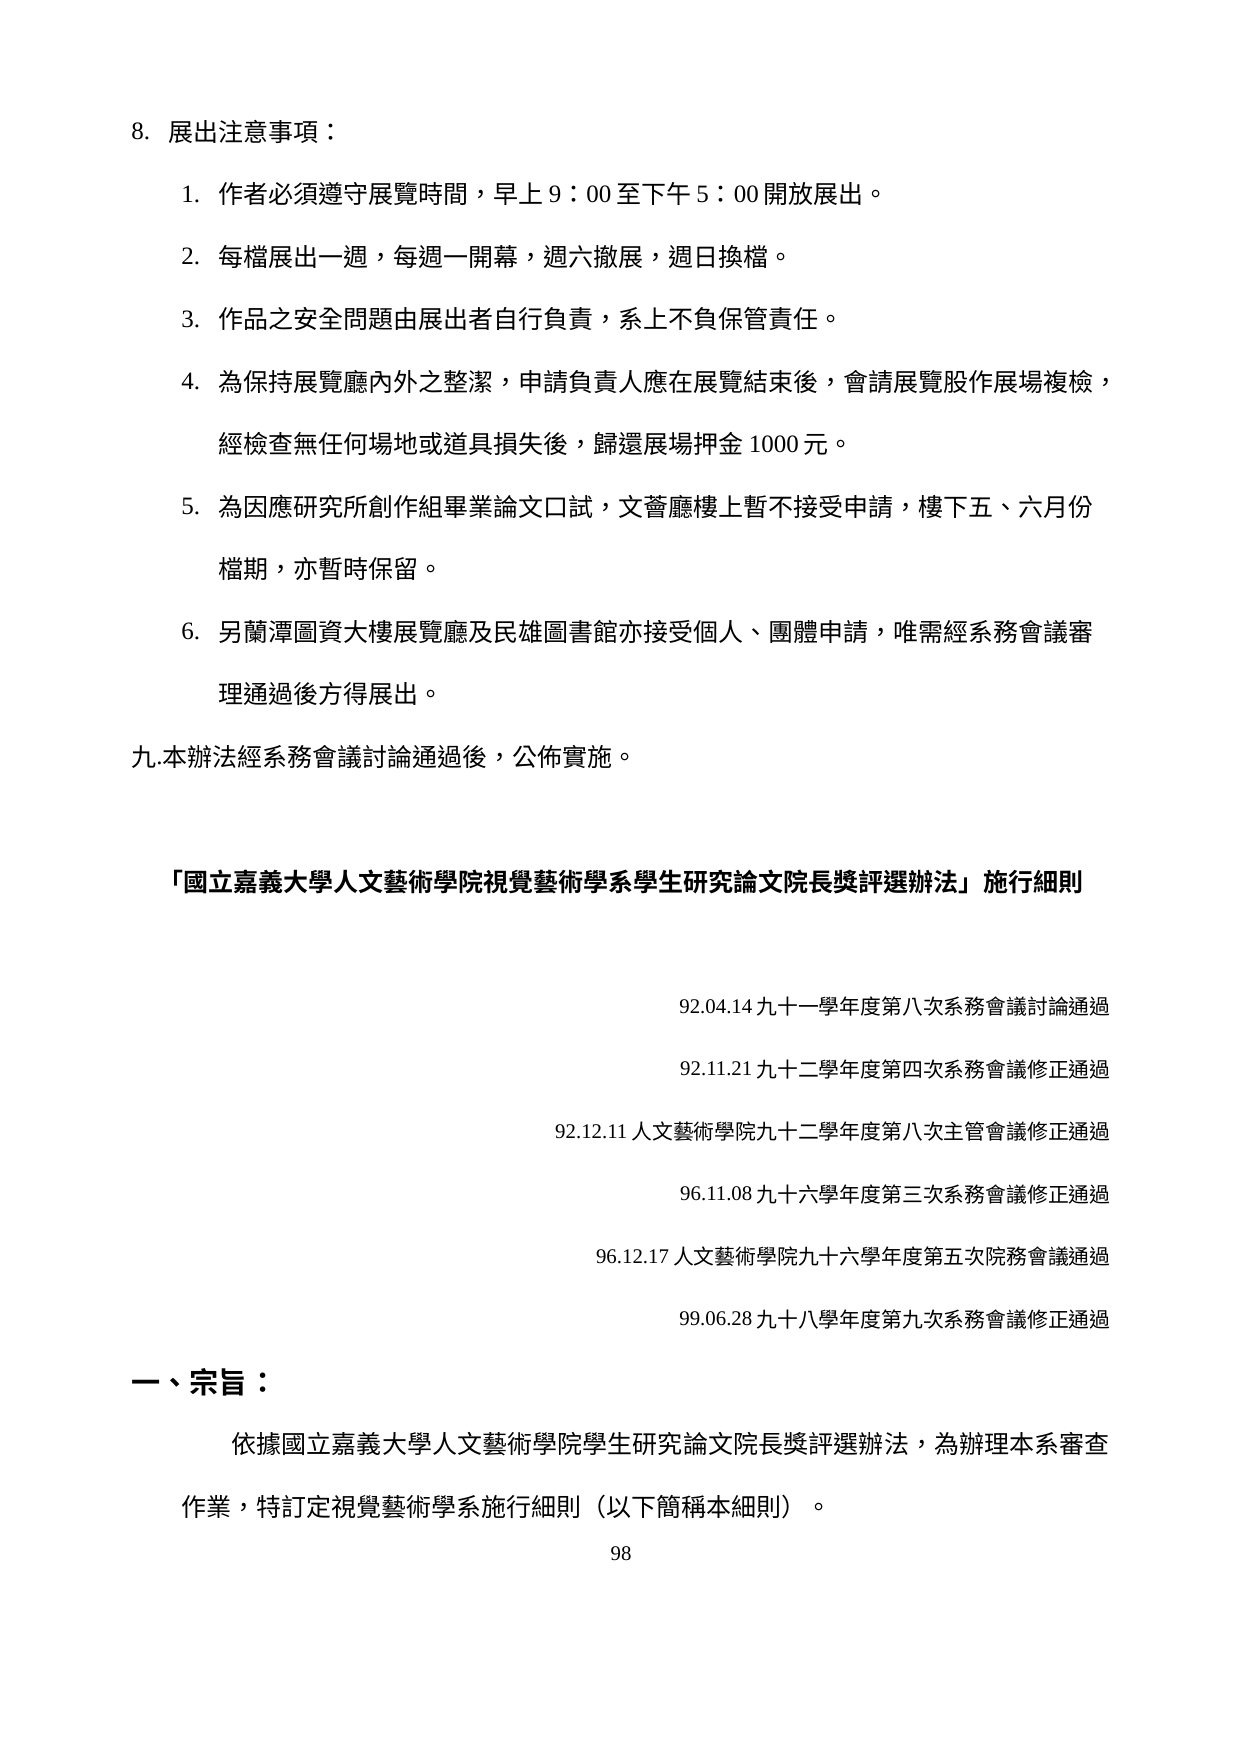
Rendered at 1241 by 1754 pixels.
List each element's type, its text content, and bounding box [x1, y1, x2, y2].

list 另蘭潭圖資大樓展覽廳及民雄圖書館亦接受個人、團體申請，唯需經系務會議審理通過後方得展出。 [181, 589, 1110, 714]
text 92.04.14九十一學年度第八次系務會議討論通過 [131, 964, 1110, 1026]
list 展出注意事項： [131, 89, 1110, 151]
text 一、宗旨： [131, 1339, 1110, 1401]
subtitle 「國立嘉義大學人文藝術學院視覺藝術學系學生研究論文院長獎評選辦法」施行細則 [131, 839, 1110, 901]
list 作者必須遵守展覽時間，早上9：00至下午5：00開放展出。 [181, 151, 1110, 214]
text 依據國立嘉義大學人文藝術學院學生研究論文院長獎評選辦法，為辦理本系審查作業，特訂定視覺藝術學系施行細則（以下簡稱本細則）。 [181, 1401, 1110, 1526]
text 九.本辦法經系務會議討論通過後，公佈實施。 [131, 714, 1110, 776]
text 99.06.28九十八學年度第九次系務會議修正通過 [131, 1276, 1110, 1339]
text 96.11.08九十六學年度第三次系務會議修正通過 [131, 1151, 1110, 1214]
list 為保持展覽廳內外之整潔，申請負責人應在展覽結束後，會請展覽股作展場複檢，經檢查無任何場地或道具損失後，歸還展場押金1000元。 [181, 339, 1110, 464]
text 92.12.11人文藝術學院九十二學年度第八次主管會議修正通過 [131, 1089, 1110, 1151]
text 92.11.21九十二學年度第四次系務會議修正通過 [131, 1026, 1110, 1089]
list 作品之安全問題由展出者自行負責，系上不負保管責任。 [181, 276, 1110, 339]
list 為因應研究所創作組畢業論文口試，文薈廳樓上暫不接受申請，樓下五、六月份檔期，亦暫時保留。 [181, 464, 1110, 589]
text 96.12.17人文藝術學院九十六學年度第五次院務會議通過 [131, 1214, 1110, 1276]
list 每檔展出一週，每週一開幕，週六撤展，週日換檔。 [181, 214, 1110, 276]
